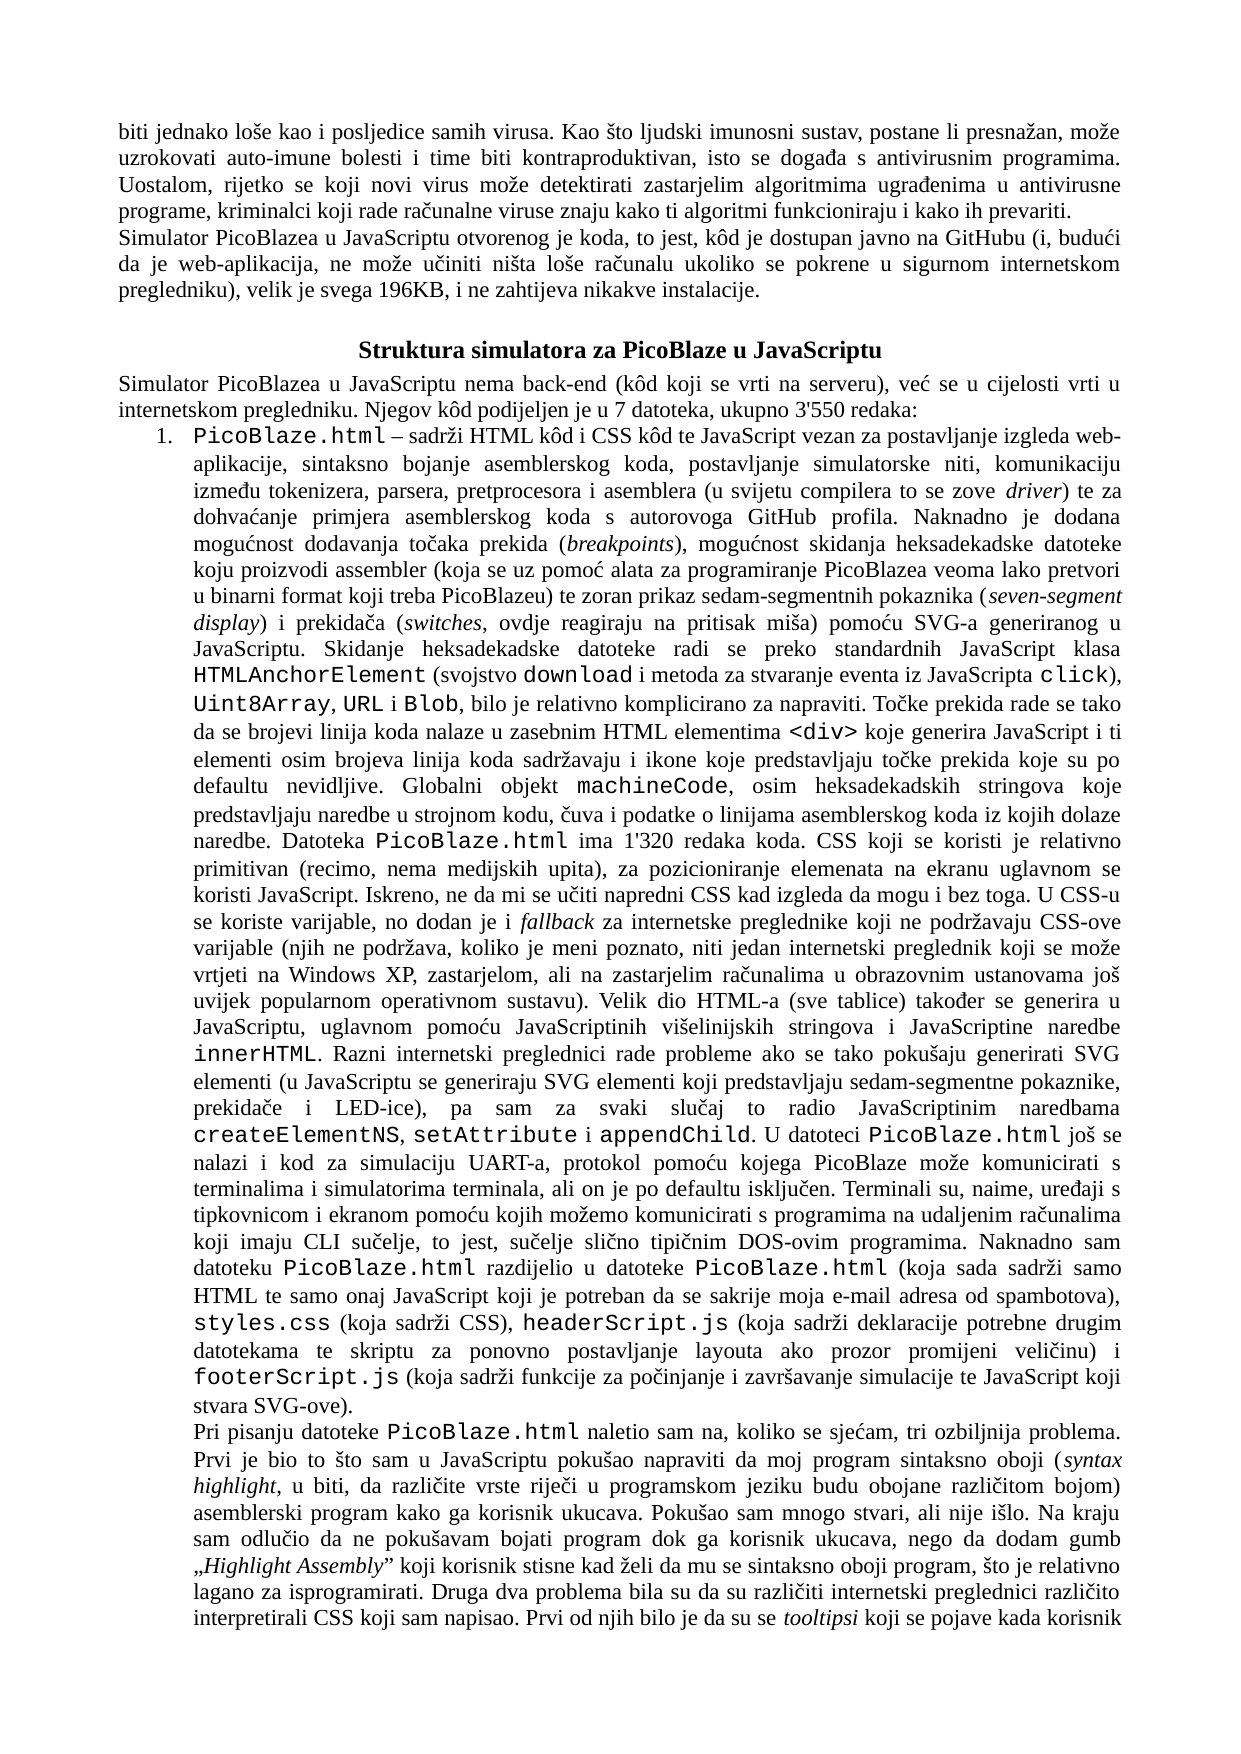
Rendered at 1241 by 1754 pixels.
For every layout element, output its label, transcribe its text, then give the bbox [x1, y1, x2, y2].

text Struktura simulatora za PicoBlaze u JavaScriptu [118, 335, 1122, 364]
list PicoBlaze.html – sadrži HTML kôd i CSS kôd te JavaScript vezan za postavljanje izgleda web-aplikacije, sintaksno bojanje asemblerskog koda, postavljanje simulatorske niti, komunikaciju između tokenizera, parsera, pretprocesora i asemblera (u svijetu compilera to se zove driver) te za dohvaćanje primjera asemblerskog koda s autorovoga GitHub profila. Naknadno je dodana mogućnost dodavanja točaka prekida (breakpoints), mogućnost skidanja heksadekadske datoteke koju proizvodi assembler (koja se uz pomoć alata za programiranje PicoBlazea veoma lako pretvori u binarni format koji treba PicoBlazeu) te zoran prikaz sedam-segmentnih pokaznika (seven-segment display) i prekidača (switches, ovdje reagiraju na pritisak miša) pomoću SVG-a generiranog u JavaScriptu. Skidanje heksadekadske datoteke radi se preko standardnih JavaScript klasa HTMLAnchorElement (svojstvo download i metoda za stvaranje eventa iz JavaScripta click), Uint8Array, URL i Blob, bilo je relativno komplicirano za napraviti. Točke prekida rade se tako da se brojevi linija koda nalaze u zasebnim HTML elementima <div> koje generira JavaScript i ti elementi osim brojeva linija koda sadržavaju i ikone koje predstavljaju točke prekida koje su po defaultu nevidljive. Globalni objekt machineCode, osim heksadekadskih stringova koje predstavljaju naredbe u strojnom kodu, čuva i podatke o linijama asemblerskog koda iz kojih dolaze naredbe. Datoteka PicoBlaze.html ima 1'320 redaka koda. CSS koji se koristi je relativno primitivan (recimo, nema medijskih upita), za pozicioniranje elemenata na ekranu uglavnom se koristi JavaScript. Iskreno, ne da mi se učiti napredni CSS kad izgleda da mogu i bez toga. U CSS-u se koriste varijable, no dodan je i fallback za internetske preglednike koji ne podržavaju CSS-ove varijable (njih ne podržava, koliko je meni poznato, niti jedan internetski preglednik koji se može vrtjeti na Windows XP, zastarjelom, ali na zastarjelim računalima u obrazovnim ustanovama još uvijek popularnom operativnom sustavu). Velik dio HTML-a (sve tablice) također se generira u JavaScriptu, uglavnom pomoću JavaScriptinih višelinijskih stringova i JavaScriptine naredbe innerHTML. Razni internetski preglednici rade probleme ako se tako pokušaju generirati SVG elementi (u JavaScriptu se generiraju SVG elementi koji predstavljaju sedam-segmentne pokaznike, prekidače i LED-ice), pa sam za svaki slučaj to radio JavaScriptinim naredbama createElementNS, setAttribute i appendChild. U datoteci PicoBlaze.html još se nalazi i kod za simulaciju UART-a, protokol pomoću kojega PicoBlaze može komunicirati s terminalima i simulatorima terminala, ali on je po defaultu isključen. Terminali su, naime, uređaji s tipkovnicom i ekranom pomoću kojih možemo komunicirati s programima na udaljenim računalima koji imaju CLI sučelje, to jest, sučelje slično tipičnim DOS-ovim programima. Naknadno sam datoteku PicoBlaze.html razdijelio u datoteke PicoBlaze.html (koja sada sadrži samo HTML te samo onaj JavaScript koji je potreban da se sakrije moja e-mail adresa od spambotova), styles.css (koja sadrži CSS), headerScript.js (koja sadrži deklaracije potrebne drugim datotekama te skriptu za ponovno postavljanje layouta ako prozor promijeni veličinu) i footerScript.js (koja sadrži funkcije za počinjanje i završavanje simulacije te JavaScript koji stvara SVG-ove). [156, 422, 1122, 1418]
list Pri pisanju datoteke PicoBlaze.html naletio sam na, koliko se sjećam, tri ozbiljnija problema. Prvi je bio to što sam u JavaScriptu pokušao napraviti da moj program sintaksno oboji (syntax highlight, u biti, da različite vrste riječi u programskom jeziku budu obojane različitom bojom) asemblerski program kako ga korisnik ukucava. Pokušao sam mnogo stvari, ali nije išlo. Na kraju sam odlučio da ne pokušavam bojati program dok ga korisnik ukucava, nego da dodam gumb „Highlight Assembly” koji korisnik stisne kad želi da mu se sintaksno oboji program, što je relativno lagano za isprogramirati. Druga dva problema bila su da su različiti internetski preglednici različito interpretirali CSS koji sam napisao. Prvi od njih bilo je da su se tooltipsi koji se pojave kada korisnik [156, 1418, 1122, 1631]
text Simulator PicoBlazea u JavaScriptu nema back-end (kôd koji se vrti na serveru), već se u cijelosti vrti u internetskom pregledniku. Njegov kôd podijeljen je u 7 datoteka, ukupno 3'550 redaka: [118, 369, 1122, 422]
text biti jednako loše kao i posljedice samih virusa. Kao što ljudski imunosni sustav, postane li presnažan, može uzrokovati auto-imune bolesti i time biti kontraproduktivan, isto se događa s antivirusnim programima. Uostalom, rijetko se koji novi virus može detektirati zastarjelim algoritmima ugrađenima u antivirusne programe, kriminalci koji rade računalne viruse znaju kako ti algoritmi funkcioniraju i kako ih prevariti. [118, 118, 1122, 223]
text Simulator PicoBlazea u JavaScriptu otvorenog je koda, to jest, kôd je dostupan javno na GitHubu (i, budući da je web-aplikacija, ne može učiniti ništa loše računalu ukoliko se pokrene u sigurnom internetskom pregledniku), velik je svega 196KB, i ne zahtijeva nikakve instalacije. [118, 223, 1122, 303]
